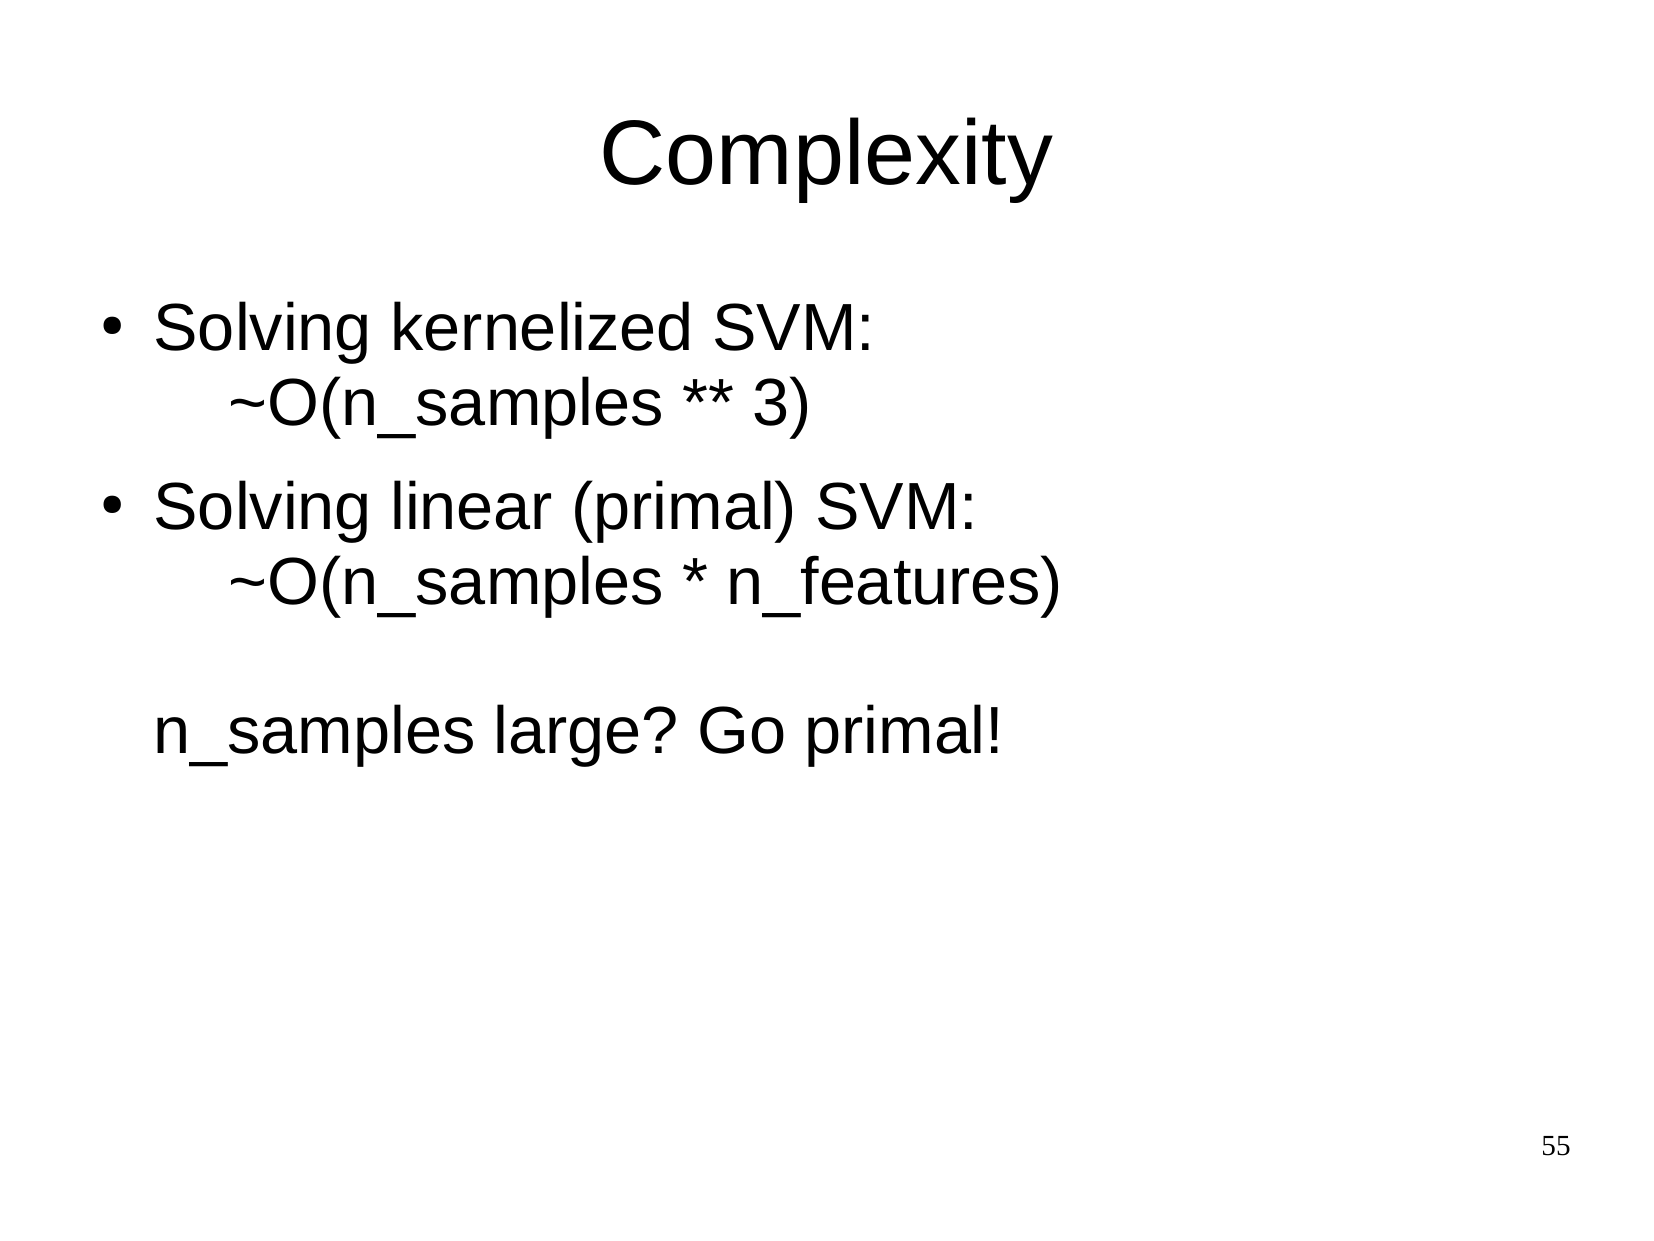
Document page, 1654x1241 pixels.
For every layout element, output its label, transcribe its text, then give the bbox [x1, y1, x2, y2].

title Complexity [82, 49, 1571, 257]
list Solving kernelized SVM: ~O(n_samples ** 3) Solving linear (primal) SVM: ~O(n_samples * n_features) n_samples large? Go primal! [82, 290, 1571, 1010]
